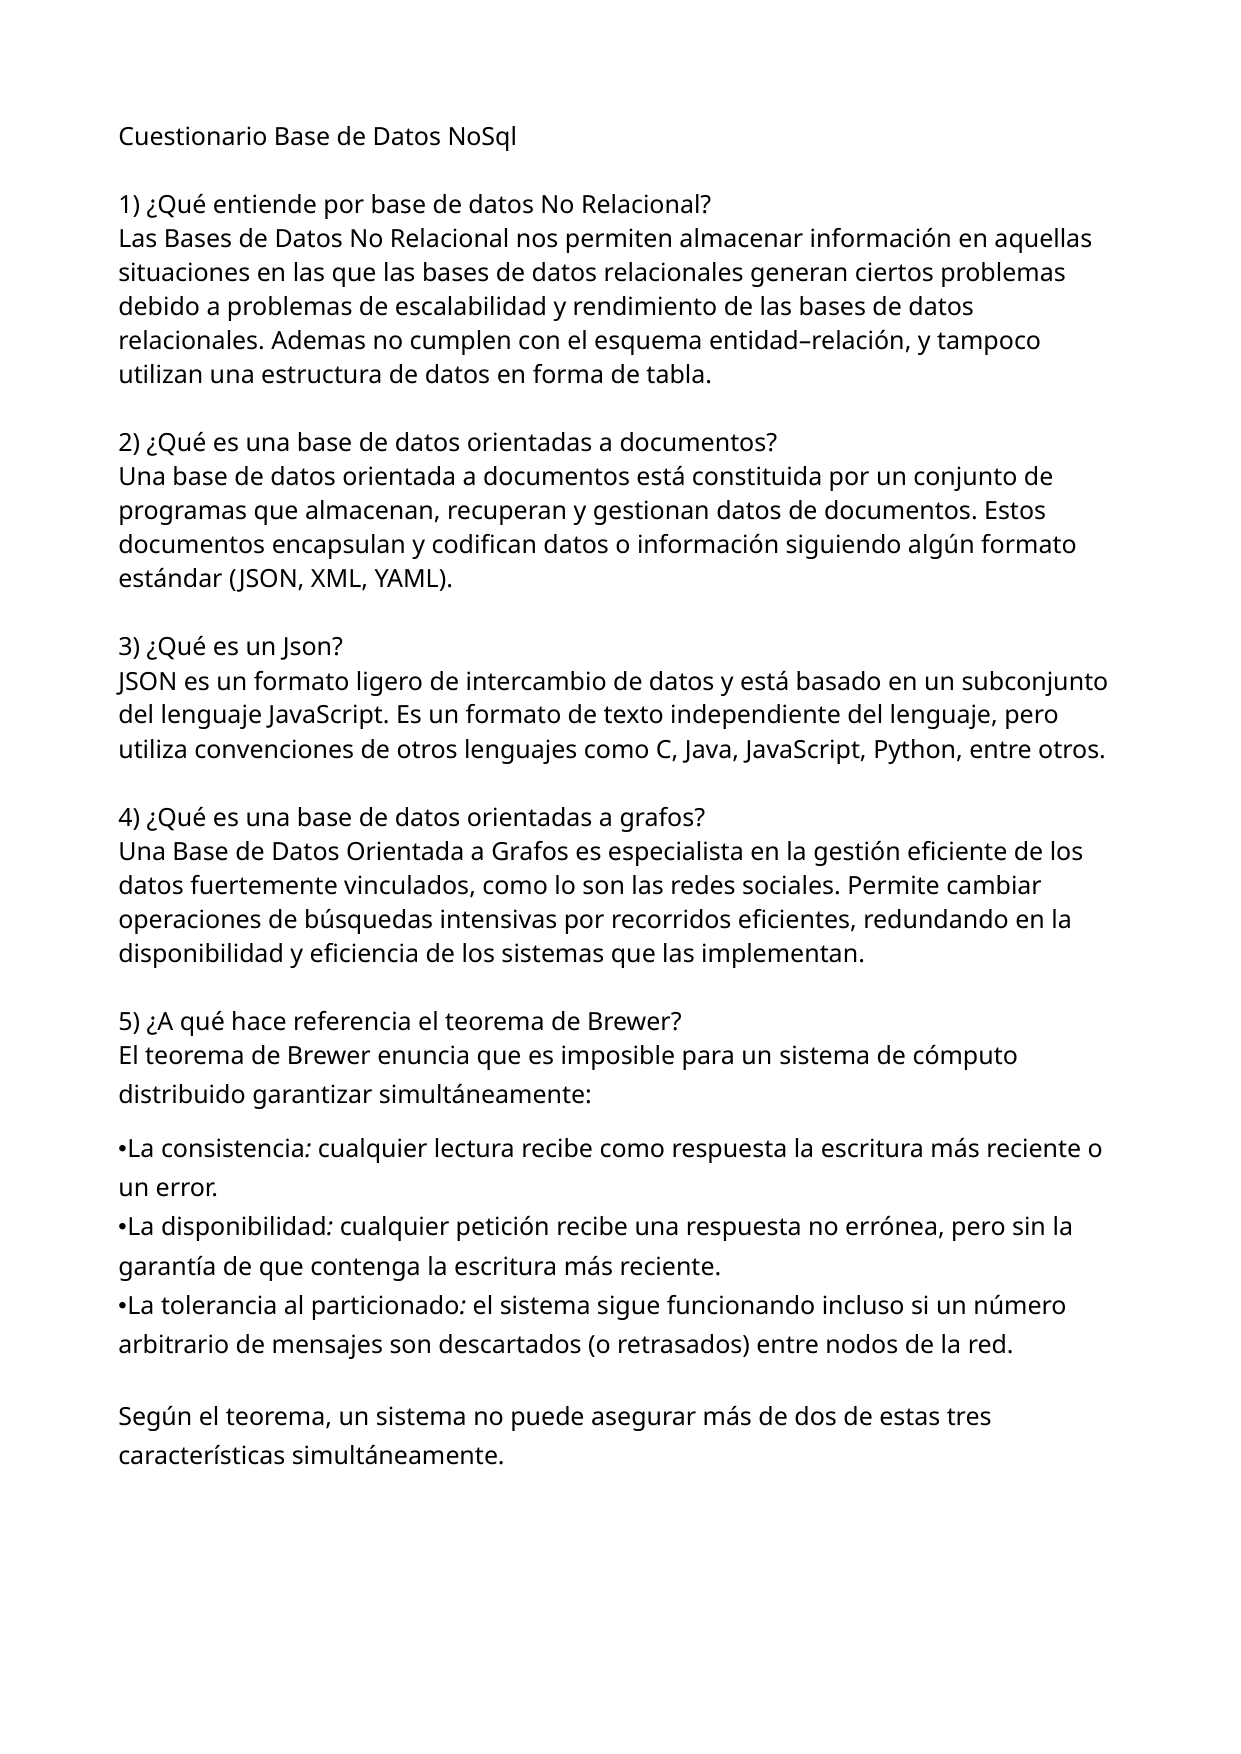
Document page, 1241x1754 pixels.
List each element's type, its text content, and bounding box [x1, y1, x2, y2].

text Según el teorema, un sistema no puede asegurar más de dos de estas tres características simultáneamente. [118, 1399, 1122, 1472]
text 1) ¿Qué entiende por base de datos No Relacional? [118, 186, 1122, 220]
list La disponibilidad: cualquier petición recibe una respuesta no errónea, pero sin la garantía de que contenga la escritura más reciente. [118, 1209, 1122, 1282]
text Las Bases de Datos No Relacional nos permiten almacenar información en aquellas situaciones en las que las bases de datos relacionales generan ciertos problemas debido a problemas de escalabilidad y rendimiento de las bases de datos relacionales. Ademas no cumplen con el esquema entidad–relación, y tampoco utilizan una estructura de datos en forma de tabla. [118, 220, 1122, 391]
text JSON es un formato ligero de intercambio de datos y está basado en un subconjunto del lenguaje JavaScript. Es un formato de texto independiente del lenguaje, pero utiliza convenciones de otros lenguajes como C, Java, JavaScript, Python, entre otros. [118, 663, 1122, 765]
text Una base de datos orientada a documentos está constituida por un conjunto de programas que almacenan, recuperan y gestionan datos de documentos. Estos documentos encapsulan y codifican datos o información siguiendo algún formato estándar (JSON, XML, YAML). [118, 459, 1122, 595]
list La tolerancia al particionado: el sistema sigue funcionando incluso si un número arbitrario de mensajes son descartados (o retrasados) entre nodos de la red. [118, 1287, 1122, 1361]
text 3) ¿Qué es un Json? [118, 629, 1122, 663]
text 4) ¿Qué es una base de datos orientadas a grafos? [118, 799, 1122, 833]
text El teorema de Brewer enuncia que es imposible para un sistema de cómputo distribuido garantizar simultáneamente: [118, 1038, 1122, 1111]
list La consistencia: cualquier lectura recibe como respuesta la escritura más reciente o un error. [118, 1131, 1122, 1204]
text 2) ¿Qué es una base de datos orientadas a documentos? [118, 425, 1122, 459]
text 5) ¿A qué hace referencia el teorema de Brewer? [118, 1004, 1122, 1038]
text Cuestionario Base de Datos NoSql [118, 118, 1122, 152]
text Una Base de Datos Orientada a Grafos es especialista en la gestión eficiente de los datos fuertemente vinculados, como lo son las redes sociales. Permite cambiar operaciones de búsquedas intensivas por recorridos eficientes, redundando en la disponibilidad y eficiencia de los sistemas que las implementan. [118, 833, 1122, 970]
